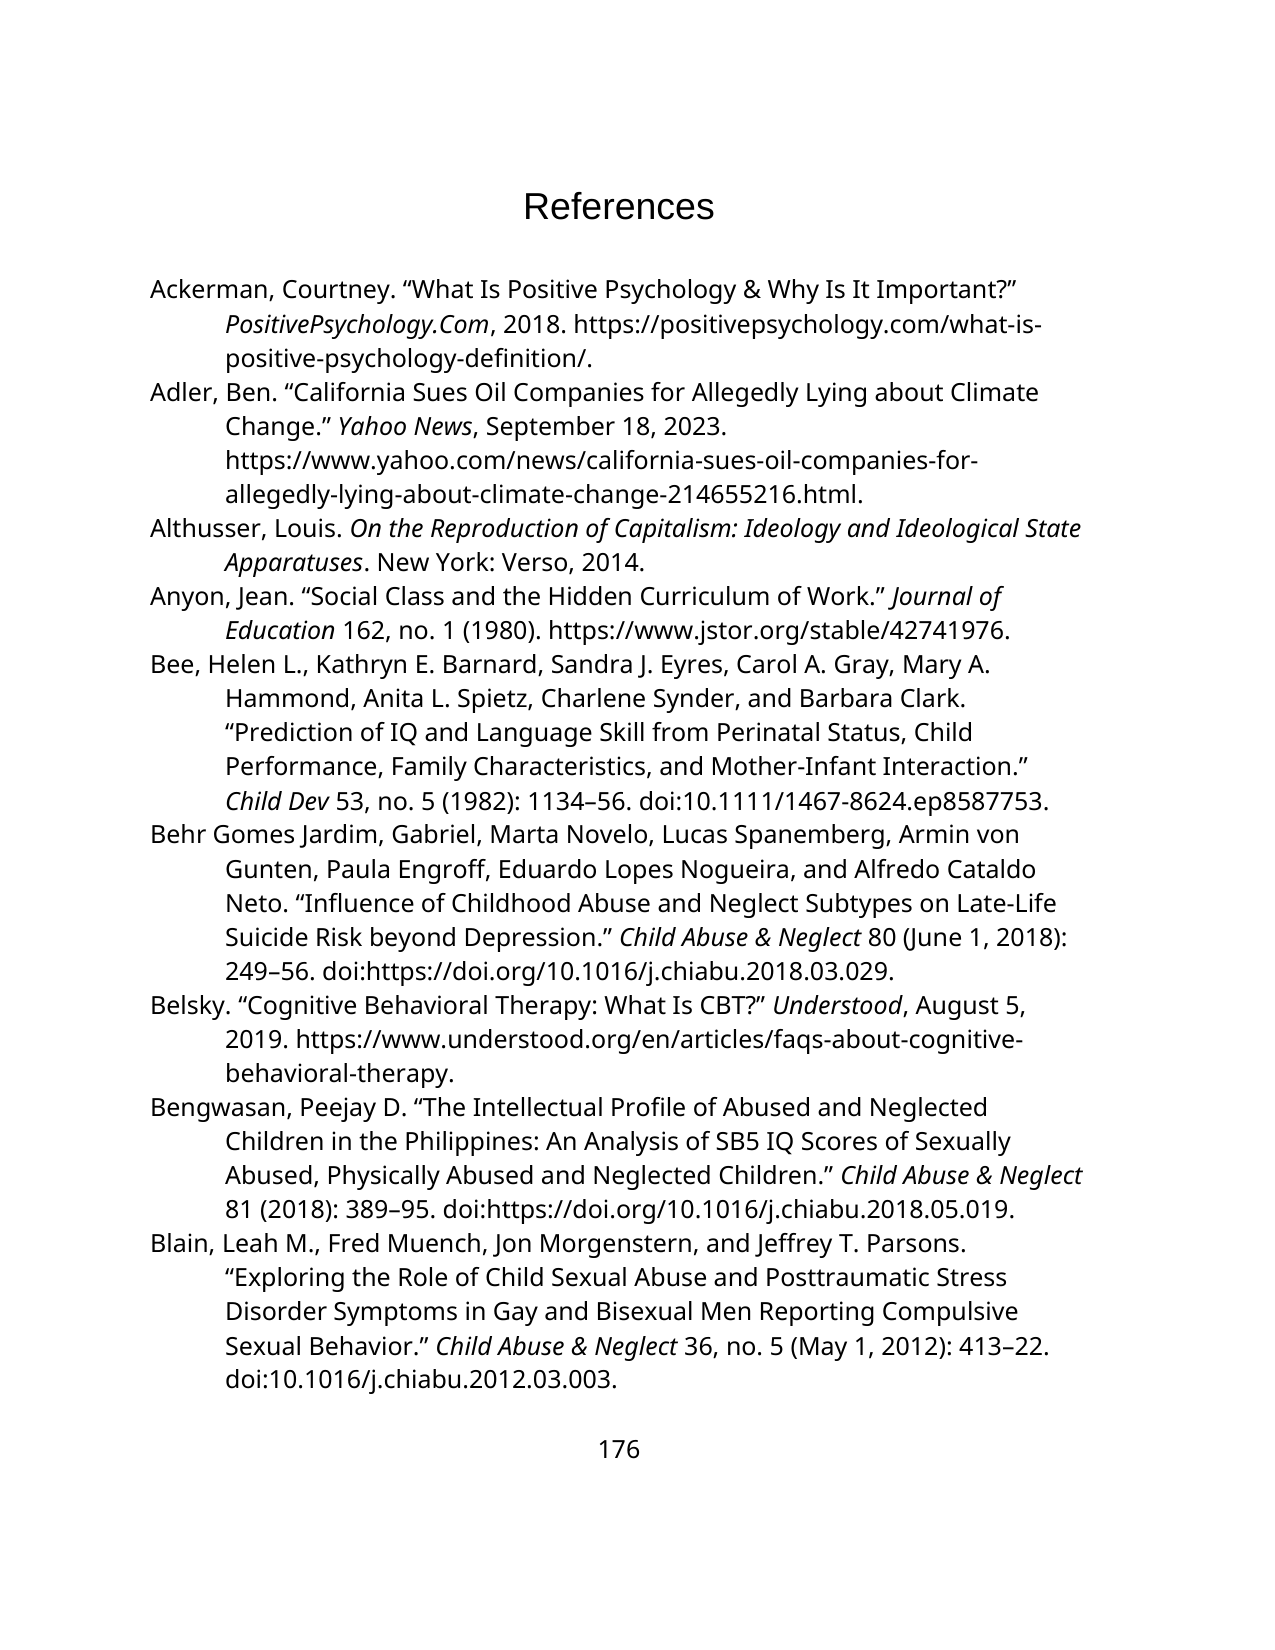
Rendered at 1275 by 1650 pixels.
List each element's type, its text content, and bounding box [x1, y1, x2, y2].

text Ackerman, Courtney. “What Is Positive Psychology & Why Is It Important?” PositivePsychology.Com, 2018. https://positivepsychology.com/what-is-positive-psychology-definition/. [150, 272, 1087, 374]
text Bee, Helen L., Kathryn E. Barnard, Sandra J. Eyres, Carol A. Gray, Mary A. Hammond, Anita L. Spietz, Charlene Synder, and Barbara Clark. “Prediction of IQ and Language Skill from Perinatal Status, Child Performance, Family Characteristics, and Mother-Infant Interaction.” Child Dev 53, no. 5 (1982): 1134–56. doi:10.1111/1467-8624.ep8587753. [150, 647, 1087, 817]
subtitle References [150, 184, 1087, 227]
text Blain, Leah M., Fred Muench, Jon Morgenstern, and Jeffrey T. Parsons. “Exploring the Role of Child Sexual Abuse and Posttraumatic Stress Disorder Symptoms in Gay and Bisexual Men Reporting Compulsive Sexual Behavior.” Child Abuse & Neglect 36, no. 5 (May 1, 2012): 413–22. doi:10.1016/j.chiabu.2012.03.003. [150, 1226, 1087, 1396]
text Bengwasan, Peejay D. “The Intellectual Profile of Abused and Neglected Children in the Philippines: An Analysis of SB5 IQ Scores of Sexually Abused, Physically Abused and Neglected Children.” Child Abuse & Neglect 81 (2018): 389–95. doi:https://doi.org/10.1016/j.chiabu.2018.05.019. [150, 1090, 1087, 1226]
text Althusser, Louis. On the Reproduction of Capitalism: Ideology and Ideological State Apparatuses. New York: Verso, 2014. [150, 511, 1087, 579]
text Adler, Ben. “California Sues Oil Companies for Allegedly Lying about Climate Change.” Yahoo News, September 18, 2023. https://www.yahoo.com/news/california-sues-oil-companies-for-allegedly-lying-about-climate-change-214655216.html. [150, 374, 1087, 511]
text Belsky. “Cognitive Behavioral Therapy: What Is CBT?” Understood, August 5, 2019. https://www.understood.org/en/articles/faqs-about-cognitive-behavioral-therapy. [150, 987, 1087, 1090]
text Anyon, Jean. “Social Class and the Hidden Curriculum of Work.” Journal of Education 162, no. 1 (1980). https://www.jstor.org/stable/42741976. [150, 579, 1087, 647]
text Behr Gomes Jardim, Gabriel, Marta Novelo, Lucas Spanemberg, Armin von Gunten, Paula Engroff, Eduardo Lopes Nogueira, and Alfredo Cataldo Neto. “Influence of Childhood Abuse and Neglect Subtypes on Late-Life Suicide Risk beyond Depression.” Child Abuse & Neglect 80 (June 1, 2018): 249–56. doi:https://doi.org/10.1016/j.chiabu.2018.03.029. [150, 817, 1087, 987]
